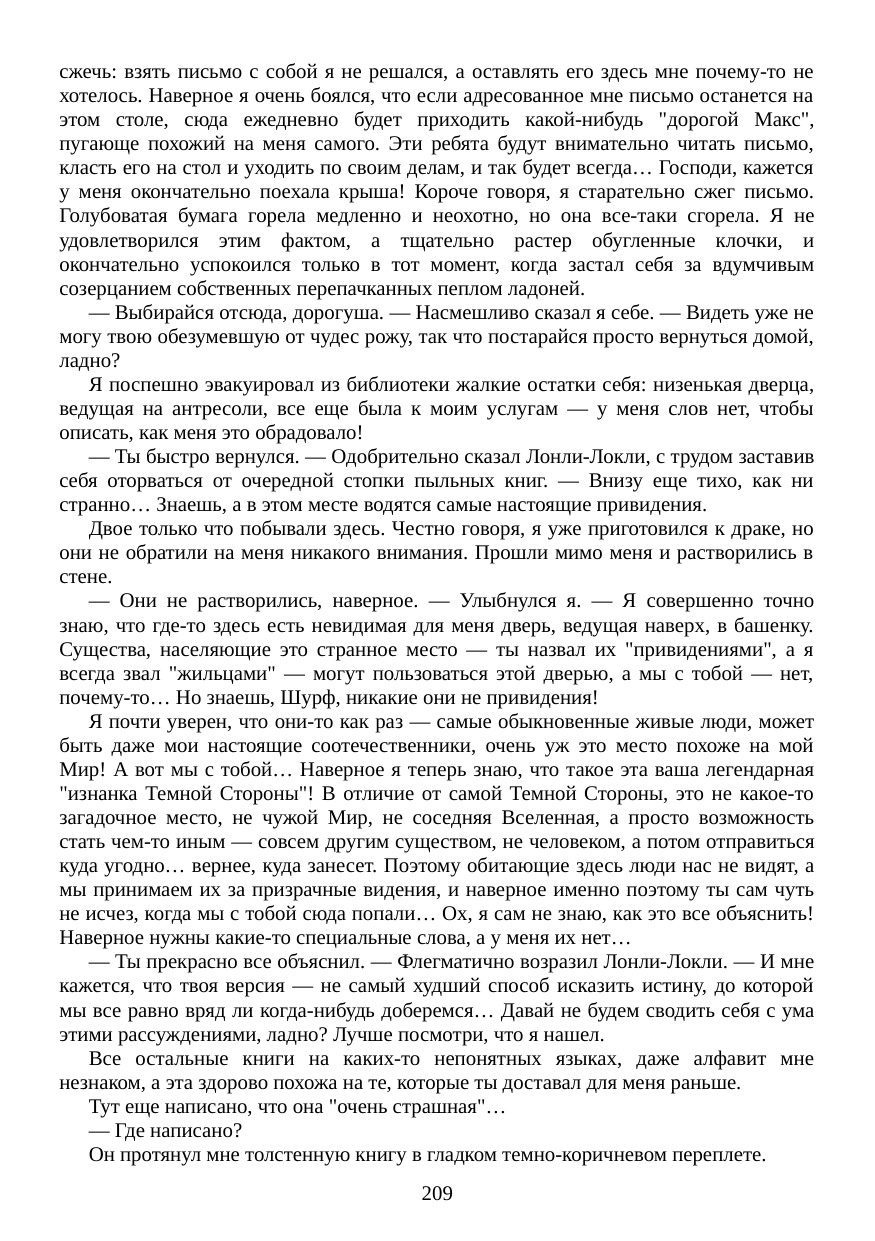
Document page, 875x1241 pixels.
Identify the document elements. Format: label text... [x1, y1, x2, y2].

text Я поспешно эвакуировал из библиотеки жалкие остатки себя: низенькая дверца, ведущая на антресоли, все еще была к моим услугам — у меня слов нет, чтобы описать, как меня это обрадовало! [59, 372, 815, 444]
text — Они не растворились, наверное. — Улыбнулся я. — Я совершенно точно знаю, что где-то здесь есть невидимая для меня дверь, ведущая наверх, в башенку. Существа, населяющие это странное место — ты назвал их "привидениями", а я всегда звал "жильцами" — могут пользоваться этой дверью, а мы с тобой — нет, почему-то… Но знаешь, Шурф, никакие они не привидения! [59, 588, 815, 709]
text — Ты прекрасно все объяснил. — Флегматично возразил Лонли-Локли. — И мне кажется, что твоя версия — не самый худший способ исказить истину, до которой мы все равно вряд ли когда-нибудь доберемся… Давай не будем сводить себя с ума этими рассуждениями, ладно? Лучше посмотри, что я нашел. [59, 949, 815, 1046]
text — Ты быстро вернулся. — Одобрительно сказал Лонли-Локли, с трудом заставив себя оторваться от очередной стопки пыльных книг. — Внизу еще тихо, как ни странно… Знаешь, а в этом месте водятся самые настоящие привидения. [59, 444, 815, 516]
text сжечь: взять письмо с собой я не решался, а оставлять его здесь мне почему-то не хотелось. Наверное я очень боялся, что если адресованное мне письмо останется на этом столе, сюда ежедневно будет приходить какой-нибудь "дорогой Макс", пугающе похожий на меня самого. Эти ребята будут внимательно читать письмо, класть его на стол и уходить по своим делам, и так будет всегда… Господи, кажется у меня окончательно поехала крыша! Короче говоря, я старательно сжег письмо. Голубоватая бумага горела медленно и неохотно, но она все-таки сгорела. Я не удовлетворился этим фактом, а тщательно растер обугленные клочки, и окончательно успокоился только в тот момент, когда застал себя за вдумчивым созерцанием собственных перепачканных пеплом ладоней. [59, 59, 815, 300]
text Он протянул мне толстенную книгу в гладком темно-коричневом переплете. [59, 1142, 815, 1166]
text Все остальные книги на каких-то непонятных языках, даже алфавит мне незнаком, а эта здорово похожа на те, которые ты доставал для меня раньше. [59, 1046, 815, 1094]
text Я почти уверен, что они-то как раз — самые обыкновенные живые люди, может быть даже мои настоящие соотечественники, очень уж это место похоже на мой Мир! А вот мы с тобой… Наверное я теперь знаю, что такое эта ваша легендарная "изнанка Темной Стороны"! В отличие от самой Темной Стороны, это не какое-то загадочное место, не чужой Мир, не соседняя Вселенная, а просто возможность стать чем-то иным — совсем другим существом, не человеком, а потом отправиться куда угодно… вернее, куда занесет. Поэтому обитающие здесь люди нас не видят, а мы принимаем их за призрачные видения, и наверное именно поэтому ты сам чуть не исчез, когда мы с тобой сюда попали… Ох, я сам не знаю, как это все объяснить! Наверное нужны какие-то специальные слова, а у меня их нет… [59, 709, 815, 949]
text — Выбирайся отсюда, дорогуша. — Насмешливо сказал я себе. — Видеть уже не могу твою обезумевшую от чудес рожу, так что постарайся просто вернуться домой, ладно? [59, 300, 815, 372]
text Двое только что побывали здесь. Честно говоря, я уже приготовился к драке, но они не обратили на меня никакого внимания. Прошли мимо меня и растворились в стене. [59, 516, 815, 588]
text — Где написано? [59, 1118, 815, 1142]
text Тут еще написано, что она "очень страшная"… [59, 1094, 815, 1118]
